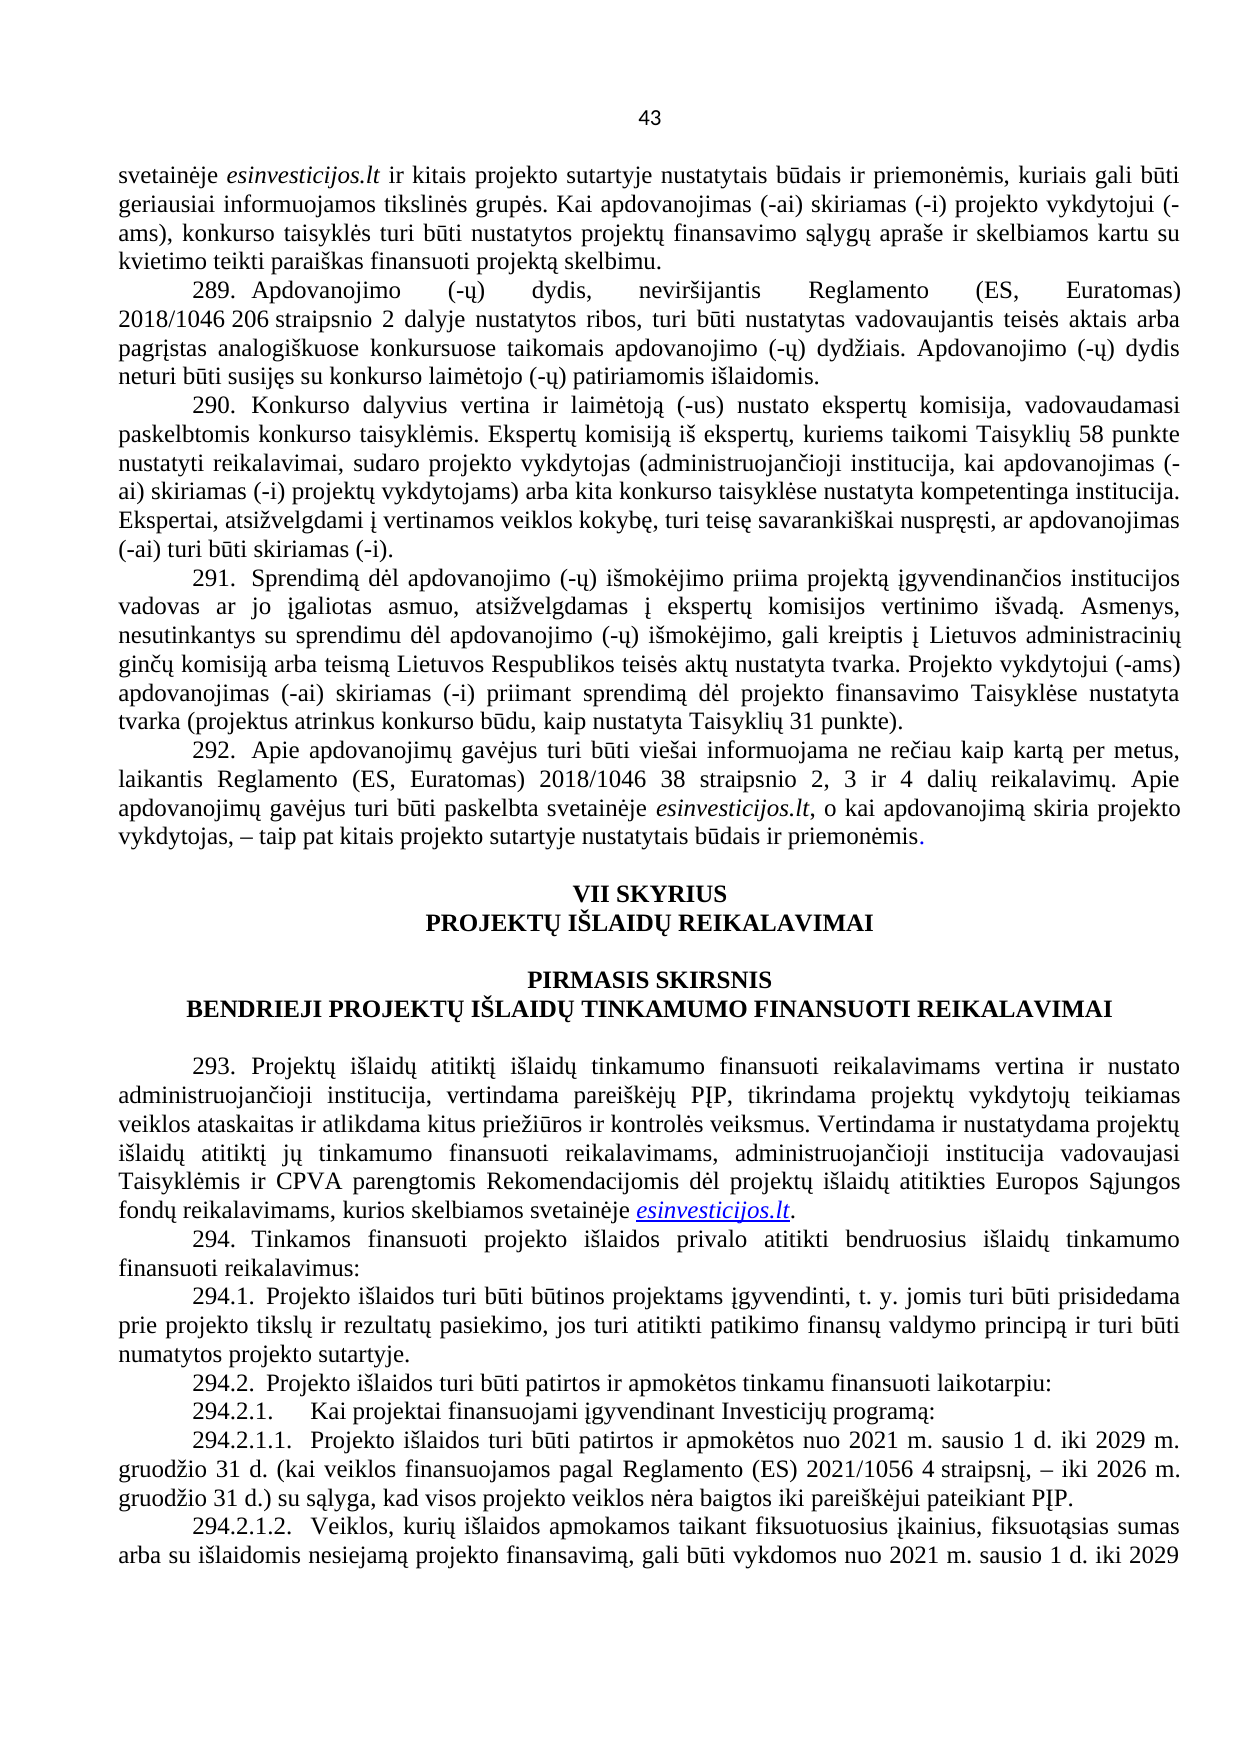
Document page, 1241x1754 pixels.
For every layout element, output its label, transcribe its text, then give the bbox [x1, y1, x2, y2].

text 292. Apie apdovanojimų gavėjus turi būti viešai informuojama ne rečiau kaip kartą per metus, laikantis Reglamento (ES, Euratomas) 2018/1046 38 straipsnio 2, 3 ir 4 dalių reikalavimų. Apie apdovanojimų gavėjus turi būti paskelbta svetainėje esinvesticijos.lt, o kai apdovanojimą skiria projekto vykdytojas, – taip pat kitais projekto sutartyje nustatytais būdais ir priemonėmis. [118, 735, 1181, 850]
text 294.1. Projekto išlaidos turi būti būtinos projektams įgyvendinti, t. y. jomis turi būti prisidedama prie projekto tikslų ir rezultatų pasiekimo, jos turi atitikti patikimo finansų valdymo principą ir turi būti numatytos projekto sutartyje. [118, 1281, 1181, 1368]
text VII SKYRIUS [118, 879, 1181, 908]
text 291. Sprendimą dėl apdovanojimo (-ų) išmokėjimo priima projektą įgyvendinančios institucijos vadovas ar jo įgaliotas asmuo, atsižvelgdamas į ekspertų komisijos vertinimo išvadą. Asmenys, nesutinkantys su sprendimu dėl apdovanojimo (-ų) išmokėjimo, gali kreiptis į Lietuvos administracinių ginčų komisiją arba teismą Lietuvos Respublikos teisės aktų nustatyta tvarka. Projekto vykdytojui (-ams) apdovanojimas (-ai) skiriamas (-i) priimant sprendimą dėl projekto finansavimo Taisyklėse nustatyta tvarka (projektus atrinkus konkurso būdu, kaip nustatyta Taisyklių 31 punkte). [118, 563, 1181, 735]
subtitle BENDRIEJI PROJEKTŲ IŠLAIDŲ TINKAMUMO FINANSUOTI REIKALAVIMAI [118, 994, 1181, 1023]
text 289. Apdovanojimo (-ų) dydis, neviršijantis Reglamento (ES, Euratomas) 2018/1046 206 straipsnio 2 dalyje nustatytos ribos, turi būti nustatytas vadovaujantis teisės aktais arba pagrįstas analogiškuose konkursuose taikomais apdovanojimo (-ų) dydžiais. Apdovanojimo (-ų) dydis neturi būti susijęs su konkurso laimėtojo (-ų) patiriamomis išlaidomis. [118, 275, 1181, 390]
text PROJEKTŲ IŠLAIDŲ REIKALAVIMAI [118, 908, 1181, 936]
text 294. Tinkamos finansuoti projekto išlaidos privalo atitikti bendruosius išlaidų tinkamumo finansuoti reikalavimus: [118, 1224, 1181, 1281]
subtitle PIRMASIS SKIRSNIS [118, 965, 1181, 994]
text 290. Konkurso dalyvius vertina ir laimėtoją (-us) nustato ekspertų komisija, vadovaudamasi paskelbtomis konkurso taisyklėmis. Ekspertų komisiją iš ekspertų, kuriems taikomi Taisyklių 58 punkte nustatyti reikalavimai, sudaro projekto vykdytojas (administruojančioji institucija, kai apdovanojimas (-ai) skiriamas (-i) projektų vykdytojams) arba kita konkurso taisyklėse nustatyta kompetentinga institucija. Ekspertai, atsižvelgdami į vertinamos veiklos kokybę, turi teisę savarankiškai nuspręsti, ar apdovanojimas (-ai) turi būti skiriamas (-i). [118, 390, 1181, 563]
text 293. Projektų išlaidų atitiktį išlaidų tinkamumo finansuoti reikalavimams vertina ir nustato administruojančioji institucija, vertindama pareiškėjų PĮP, tikrindama projektų vykdytojų teikiamas veiklos ataskaitas ir atlikdama kitus priežiūros ir kontrolės veiksmus. Vertindama ir nustatydama projektų išlaidų atitiktį jų tinkamumo finansuoti reikalavimams, administruojančioji institucija vadovaujasi Taisyklėmis ir CPVA parengtomis Rekomendacijomis dėl projektų išlaidų atitikties Europos Sąjungos fondų reikalavimams, kurios skelbiamos svetainėje esinvesticijos.lt. [118, 1051, 1181, 1224]
text svetainėje esinvesticijos.lt ir kitais projekto sutartyje nustatytais būdais ir priemonėmis, kuriais gali būti geriausiai informuojamos tikslinės grupės. Kai apdovanojimas (-ai) skiriamas (-i) projekto vykdytojui (-ams), konkurso taisyklės turi būti nustatytos projektų finansavimo sąlygų apraše ir skelbiamos kartu su kvietimo teikti paraiškas finansuoti projektą skelbimu. [118, 160, 1181, 275]
text 294.2.1. Kai projektai finansuojami įgyvendinant Investicijų programą: [118, 1396, 1181, 1425]
text 294.2.1.2. Veiklos, kurių išlaidos apmokamos taikant fiksuotuosius įkainius, fiksuotąsias sumas arba su išlaidomis nesiejamą projekto finansavimą, gali būti vykdomos nuo 2021 m. sausio 1 d. iki 2029 [118, 1511, 1181, 1569]
text 294.2. Projekto išlaidos turi būti patirtos ir apmokėtos tinkamu finansuoti laikotarpiu: [118, 1368, 1181, 1396]
text 294.2.1.1. Projekto išlaidos turi būti patirtos ir apmokėtos nuo 2021 m. sausio 1 d. iki 2029 m. gruodžio 31 d. (kai veiklos finansuojamos pagal Reglamento (ES) 2021/1056 4 straipsnį, – iki 2026 m. gruodžio 31 d.) su sąlyga, kad visos projekto veiklos nėra baigtos iki pareiškėjui pateikiant PĮP. [118, 1425, 1181, 1511]
